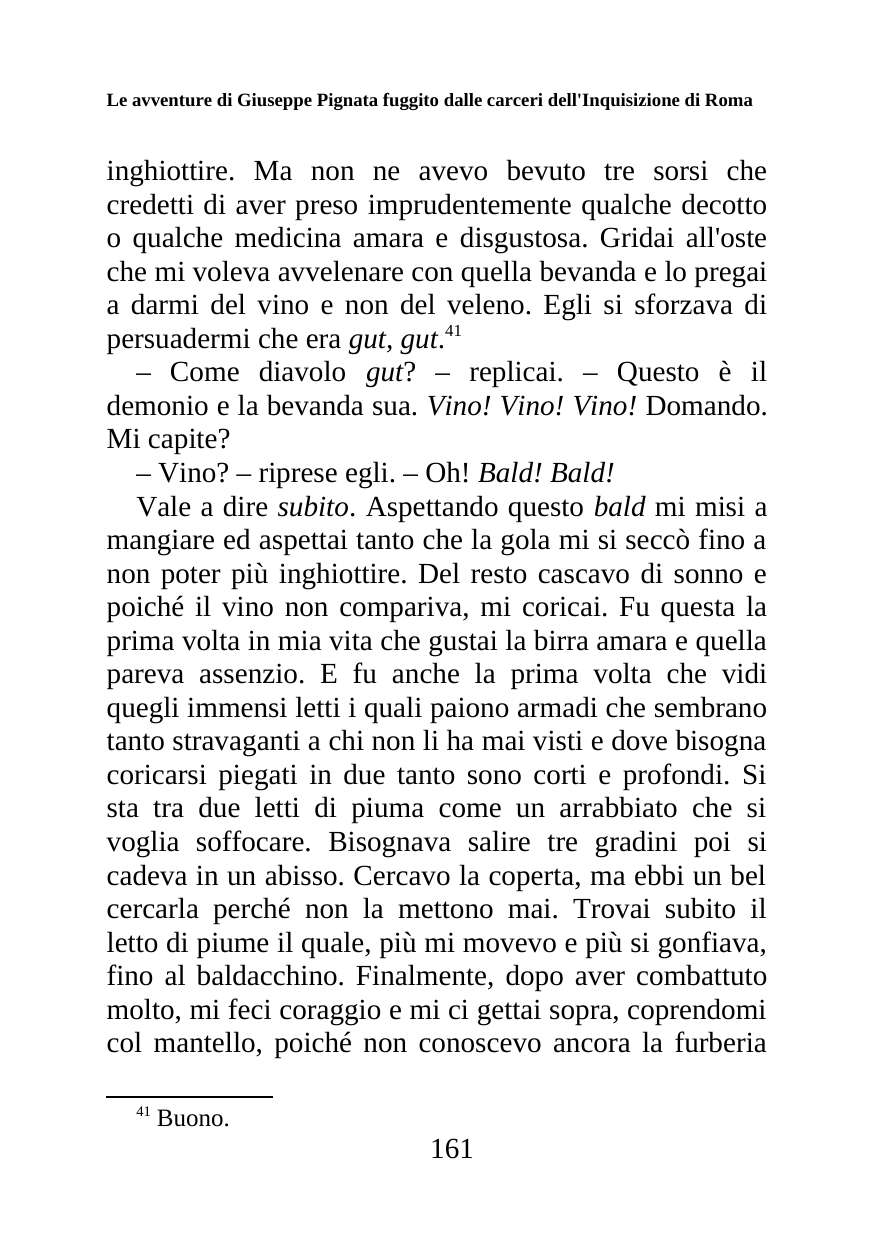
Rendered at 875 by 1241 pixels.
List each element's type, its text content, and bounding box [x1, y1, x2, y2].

text – Come diavolo gut? – replicai. – Questo è il demonio e la bevanda sua. Vino! Vino! Vino! Domando. Mi capite? [106, 354, 768, 455]
text Vale a dire subito. Aspettando questo bald mi misi a mangiare ed aspettai tanto che la gola mi si seccò fino a non poter più inghiottire. Del resto cascavo di sonno e poiché il vino non compariva, mi coricai. Fu questa la prima volta in mia vita che gustai la birra amara e quella pareva assenzio. E fu anche la prima volta che vidi quegli immensi letti i quali paiono armadi che sembrano tanto stravaganti a chi non li ha mai visti e dove bisogna coricarsi piegati in due tanto sono corti e profondi. Si sta tra due letti di piuma come un arrabbiato che si voglia soffocare. Bisognava salire tre gradini poi si cadeva in un abisso. Cercavo la coperta, ma ebbi un bel cercarla perché non la mettono mai. Trovai subito il letto di piume il quale, più mi movevo e più si gonfiava, fino al baldacchino. Finalmente, dopo aver combattuto molto, mi feci coraggio e mi ci gettai sopra, coprendomi col mantello, poiché non conoscevo ancora la furberia [106, 489, 768, 1059]
text inghiottire. Ma non ne avevo bevuto tre sorsi che credetti di aver preso imprudentemente qualche decotto o qualche medicina amara e disgustosa. Gridai all'oste che mi voleva avvelenare con quella bevanda e lo pregai a darmi del vino e non del veleno. Egli si sforzava di persuadermi che era gut, gut. [106, 153, 768, 354]
text – Vino? – riprese egli. – Oh! Bald! Bald! [106, 455, 768, 489]
text Buono. [106, 1103, 768, 1132]
